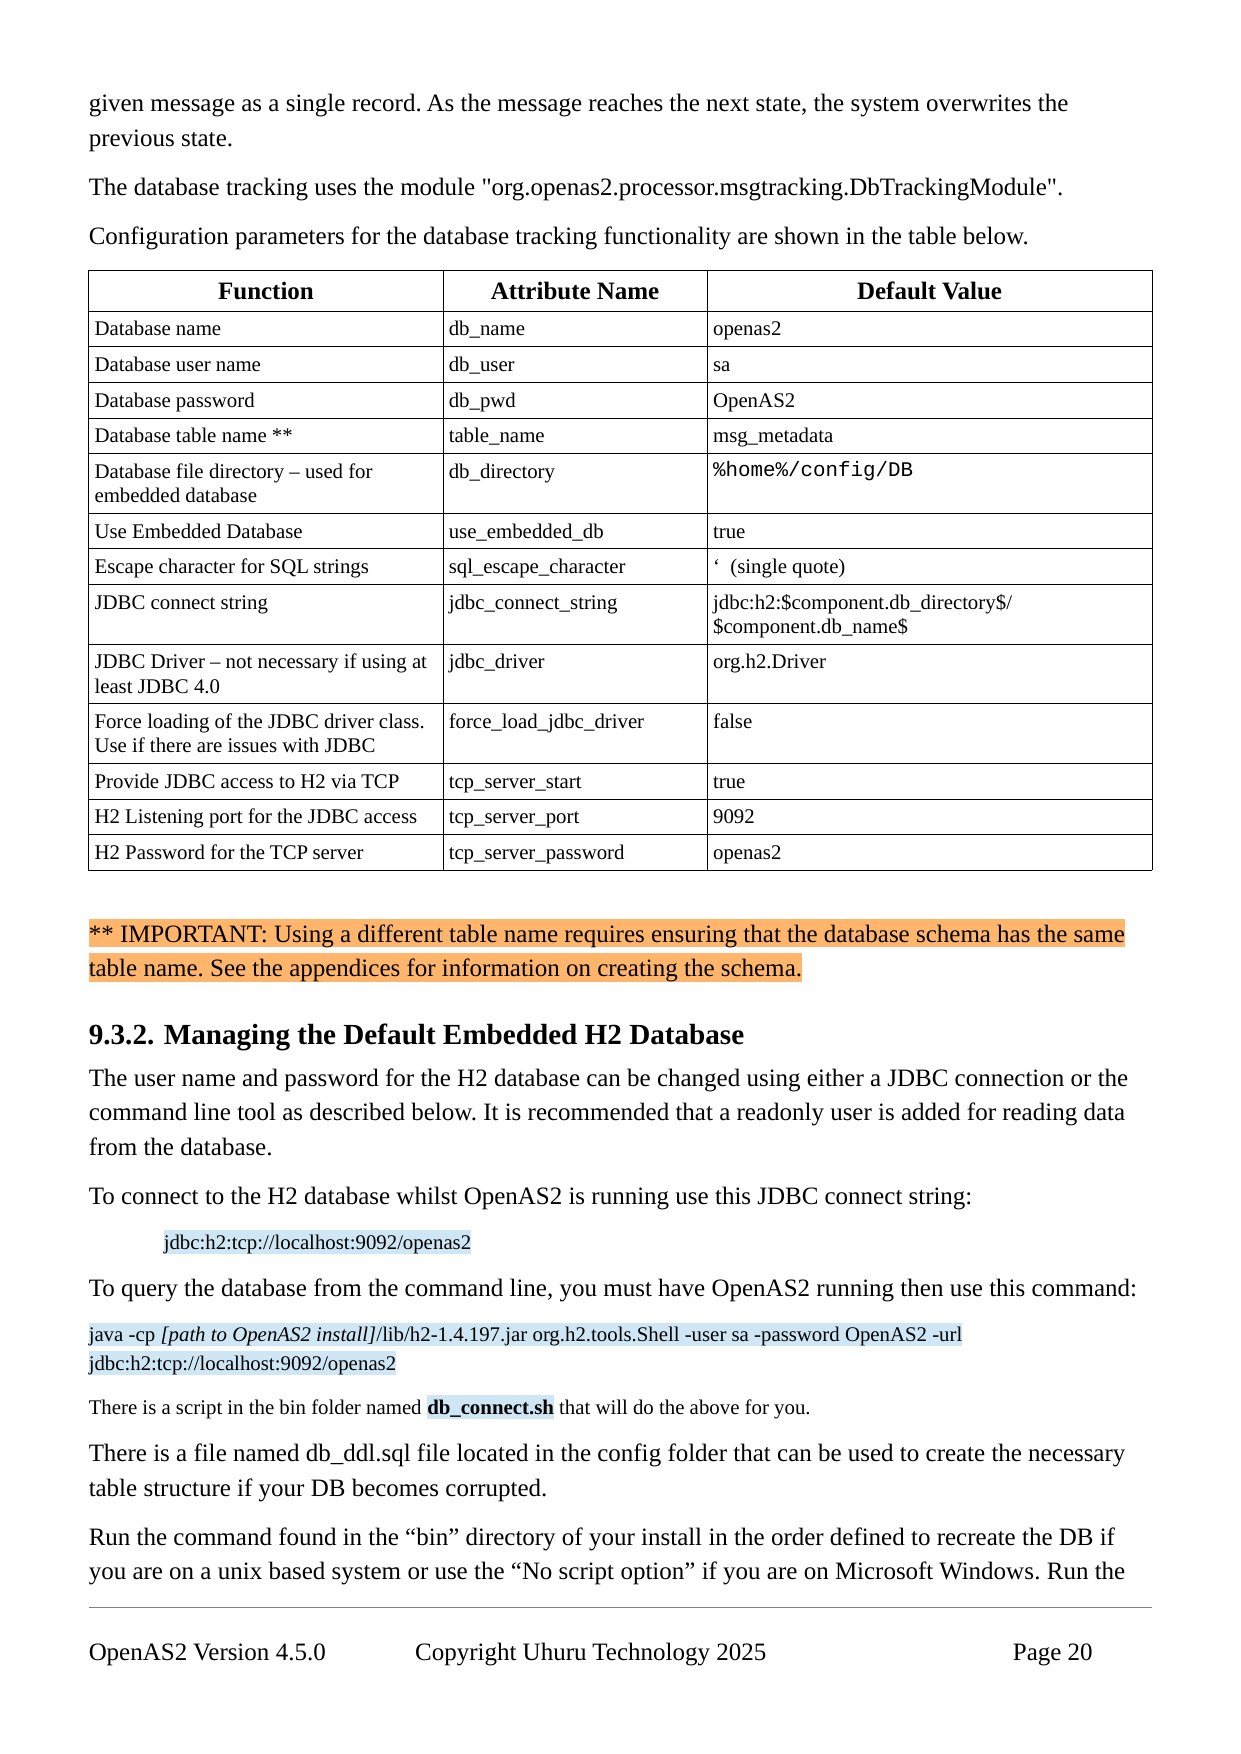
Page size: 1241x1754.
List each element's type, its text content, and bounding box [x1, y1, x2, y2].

table_cell Database password [89, 383, 443, 417]
table_cell use_embedded_db [444, 514, 707, 548]
table_cell jdbc:h2:$component.db_directory$/$component.db_name$ [708, 585, 1152, 644]
text Run the command found in the “bin” directory of your install in the order defined to recreate the DB if you are on a unix based system or use the “No script option” if you are on Microsoft Windows. Run the [88, 1522, 1152, 1585]
table_cell db_directory [444, 454, 707, 513]
table_cell Force loading of the JDBC driver class. Use if there are issues with JDBC [89, 704, 443, 763]
table_cell Database table name ** [89, 419, 443, 453]
table_cell table_name [444, 419, 707, 453]
table_cell force_load_jdbc_driver [444, 704, 707, 763]
table_cell Database file directory – used for embedded database [89, 454, 443, 513]
table_cell db_name [444, 312, 707, 346]
table_cell JDBC Driver – not necessary if using at least JDBC 4.0 [89, 645, 443, 703]
text Configuration parameters for the database tracking functionality are shown in the table below. [88, 221, 1152, 250]
text given message as a single record. As the message reaches the next state, the system overwrites the previous state. [88, 88, 1152, 152]
table_cell H2 Password for the TCP server [89, 835, 443, 870]
table_cell jdbc_driver [444, 645, 707, 703]
table_cell msg_metadata [708, 419, 1152, 453]
table_cell 9092 [708, 800, 1152, 834]
table_cell db_user [444, 347, 707, 382]
table_cell ‘ (single quote) [708, 549, 1152, 584]
table_cell true [708, 514, 1152, 548]
table_cell tcp_server_password [444, 835, 707, 870]
text ** IMPORTANT: Using a different table name requires ensuring that the database schema has the same table name. See the appendices for information on creating the schema. [88, 919, 1152, 982]
table_cell openas2 [708, 312, 1152, 346]
text To query the database from the command line, you must have OpenAS2 running then use this command: [88, 1273, 1152, 1302]
subtitle Managing the Default Embedded H2 Database [88, 1017, 1152, 1050]
table_header Attribute Name [444, 271, 707, 311]
table_cell H2 Listening port for the JDBC access [89, 800, 443, 834]
table_cell %home%/config/DB [708, 454, 1152, 513]
text java -cp [path to OpenAS2 install]/lib/h2-1.4.197.jar org.h2.tools.Shell -user sa -password OpenAS2 -url jdbc:h2:tcp://localhost:9092/openas2 [88, 1322, 1152, 1375]
table_cell sql_escape_character [444, 549, 707, 584]
table_header Default Value [708, 271, 1152, 311]
text The user name and password for the H2 database can be changed using either a JDBC connection or the command line tool as described below. It is recommended that a readonly user is added for reading data from the database. [88, 1063, 1152, 1161]
table_cell Database user name [89, 347, 443, 382]
table_cell OpenAS2 [708, 383, 1152, 417]
table_cell Escape character for SQL strings [89, 549, 443, 584]
table_cell Provide JDBC access to H2 via TCP [89, 764, 443, 799]
text jdbc:h2:tcp://localhost:9092/openas2 [163, 1230, 1152, 1254]
table_cell db_pwd [444, 383, 707, 417]
table_cell tcp_server_port [444, 800, 707, 834]
table_cell true [708, 764, 1152, 799]
text To connect to the H2 database whilst OpenAS2 is running use this JDBC connect string: [88, 1181, 1152, 1209]
table_cell Use Embedded Database [89, 514, 443, 548]
table_cell JDBC connect string [89, 585, 443, 644]
table_cell org.h2.Driver [708, 645, 1152, 703]
table_cell sa [708, 347, 1152, 382]
table_cell jdbc_connect_string [444, 585, 707, 644]
text The database tracking uses the module "org.openas2.processor.msgtracking.DbTrackingModule". [88, 172, 1152, 201]
text There is a file named db_ddl.sql file located in the config folder that can be used to create the necessary table structure if your DB becomes corrupted. [88, 1438, 1152, 1501]
text There is a script in the bin folder named db_connect.sh that will do the above for you. [88, 1395, 1152, 1419]
table_cell Database name [89, 312, 443, 346]
table_cell openas2 [708, 835, 1152, 870]
table_cell tcp_server_start [444, 764, 707, 799]
table_cell false [708, 704, 1152, 763]
table_header Function [89, 271, 443, 311]
